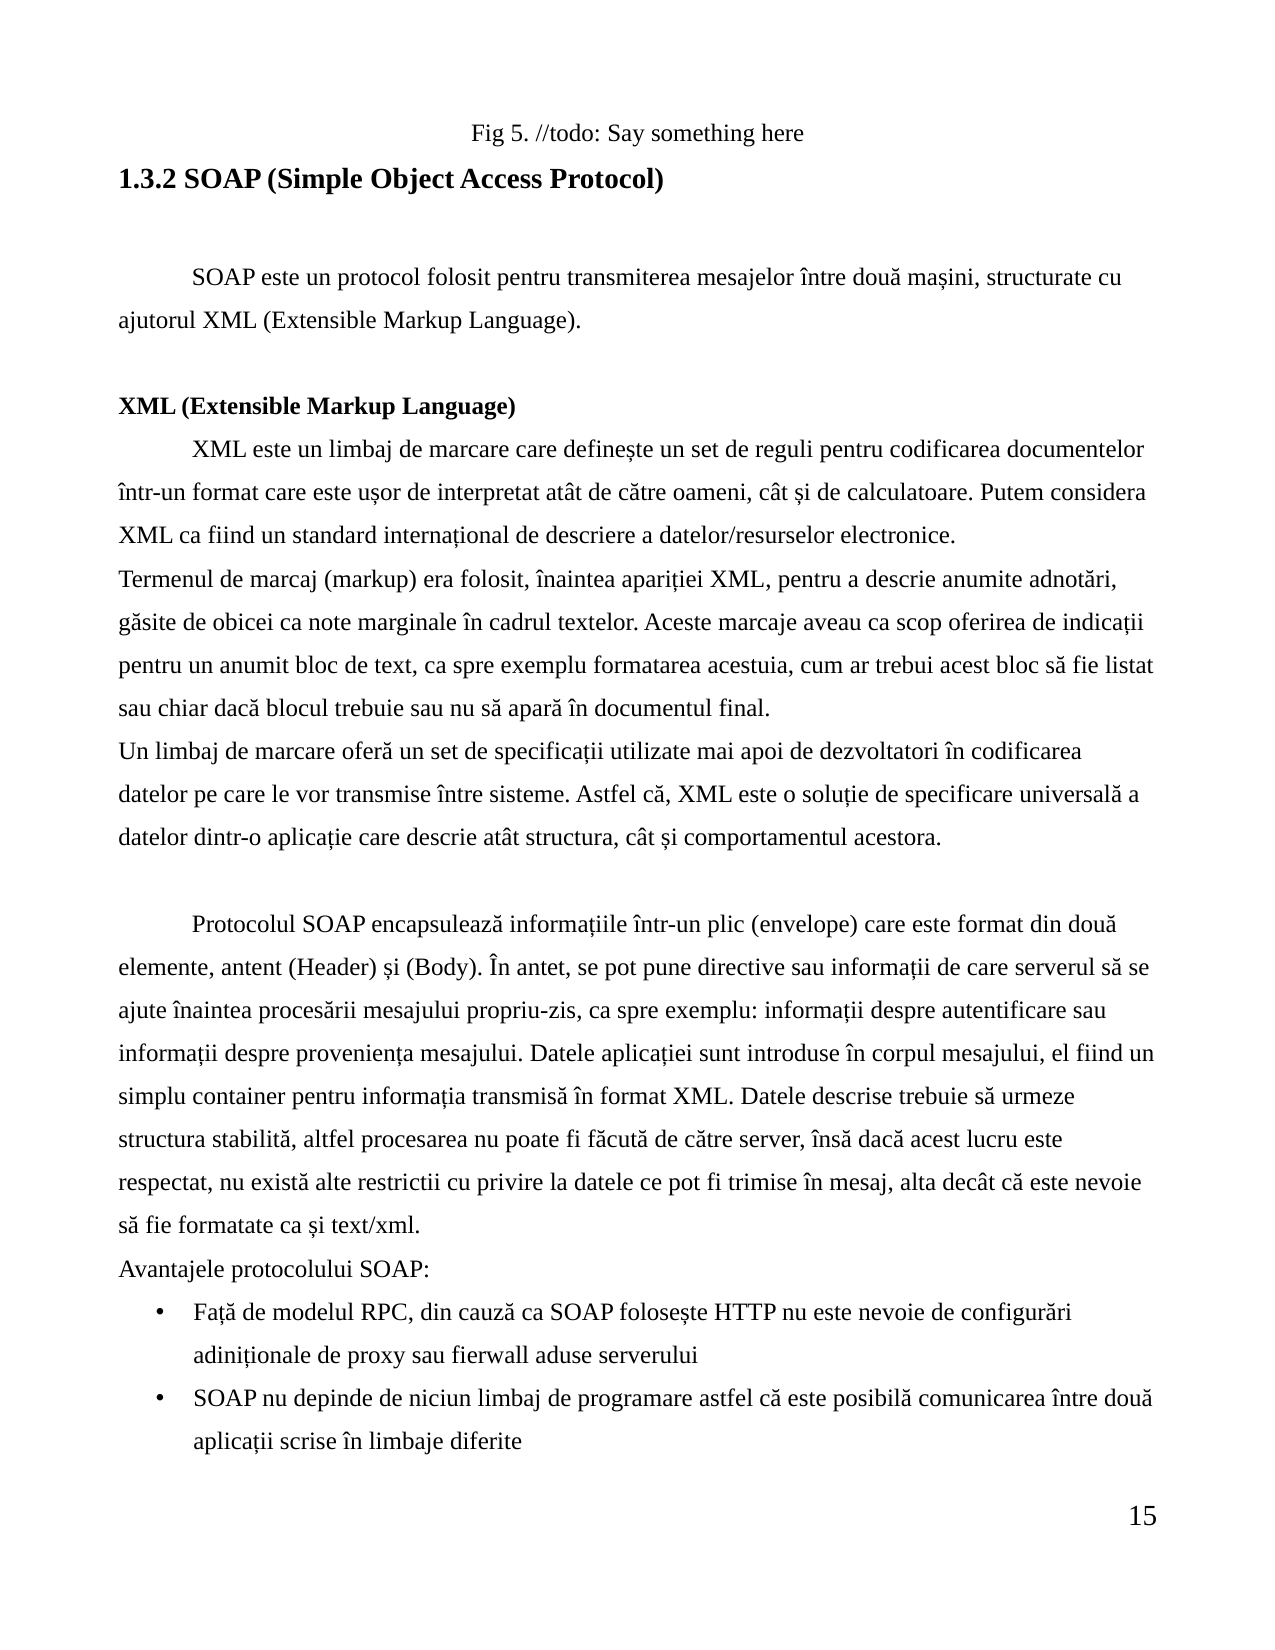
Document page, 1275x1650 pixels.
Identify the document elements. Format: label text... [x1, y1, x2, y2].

text 1.3.2 SOAP (Simple Object Access Protocol) [118, 161, 1157, 195]
text Fig 5. //todo: Say something here [118, 118, 1157, 147]
text XML (Extensible Markup Language) [118, 391, 1157, 420]
text Termenul de marcaj (markup) era folosit, înaintea apariției XML, pentru a descrie anumite adnotări, găsite de obicei ca note marginale în cadrul textelor. Aceste marcaje aveau ca scop oferirea de indicații pentru un anumit bloc de text, ca spre exemplu formatarea acestuia, cum ar trebui acest bloc să fie listat sau chiar dacă blocul trebuie sau nu să apară în documentul final. [118, 564, 1157, 722]
text XML este un limbaj de marcare care definește un set de reguli pentru codificarea documentelor într-un format care este ușor de interpretat atât de către oameni, cât și de calculatoare. Putem considera XML ca fiind un standard internațional de descriere a datelor/resurselor electronice. [118, 434, 1157, 549]
text Protocolul SOAP encapsulează informațiile într-un plic (envelope) care este format din două elemente, antent (Header) și (Body). În antet, se pot pune directive sau informații de care serverul să se ajute înaintea procesării mesajului propriu-zis, ca spre exemplu: informații despre autentificare sau informații despre proveniența mesajului. Datele aplicației sunt introduse în corpul mesajului, el fiind un simplu container pentru informația transmisă în format XML. Datele descrise trebuie să urmeze structura stabilită, altfel procesarea nu poate fi făcută de către server, însă dacă acest lucru este respectat, nu există alte restrictii cu privire la datele ce pot fi trimise în mesaj, alta decât că este nevoie să fie formatate ca și text/xml. [118, 909, 1157, 1239]
text Un limbaj de marcare oferă un set de specificații utilizate mai apoi de dezvoltatori în codificarea datelor pe care le vor transmise între sisteme. Astfel că, XML este o soluție de specificare universală a datelor dintr-o aplicație care descrie atât structura, cât și comportamentul acestora. [118, 736, 1157, 851]
list SOAP nu depinde de niciun limbaj de programare astfel că este posibilă comunicarea între două aplicații scrise în limbaje diferite [156, 1383, 1157, 1455]
text Avantajele protocolului SOAP: [118, 1254, 1157, 1282]
list Față de modelul RPC, din cauză ca SOAP folosește HTTP nu este nevoie de configurări adiniționale de proxy sau fierwall aduse serverului [156, 1297, 1157, 1369]
text SOAP este un protocol folosit pentru transmiterea mesajelor între două mașini, structurate cu ajutorul XML (Extensible Markup Language). [118, 262, 1157, 334]
